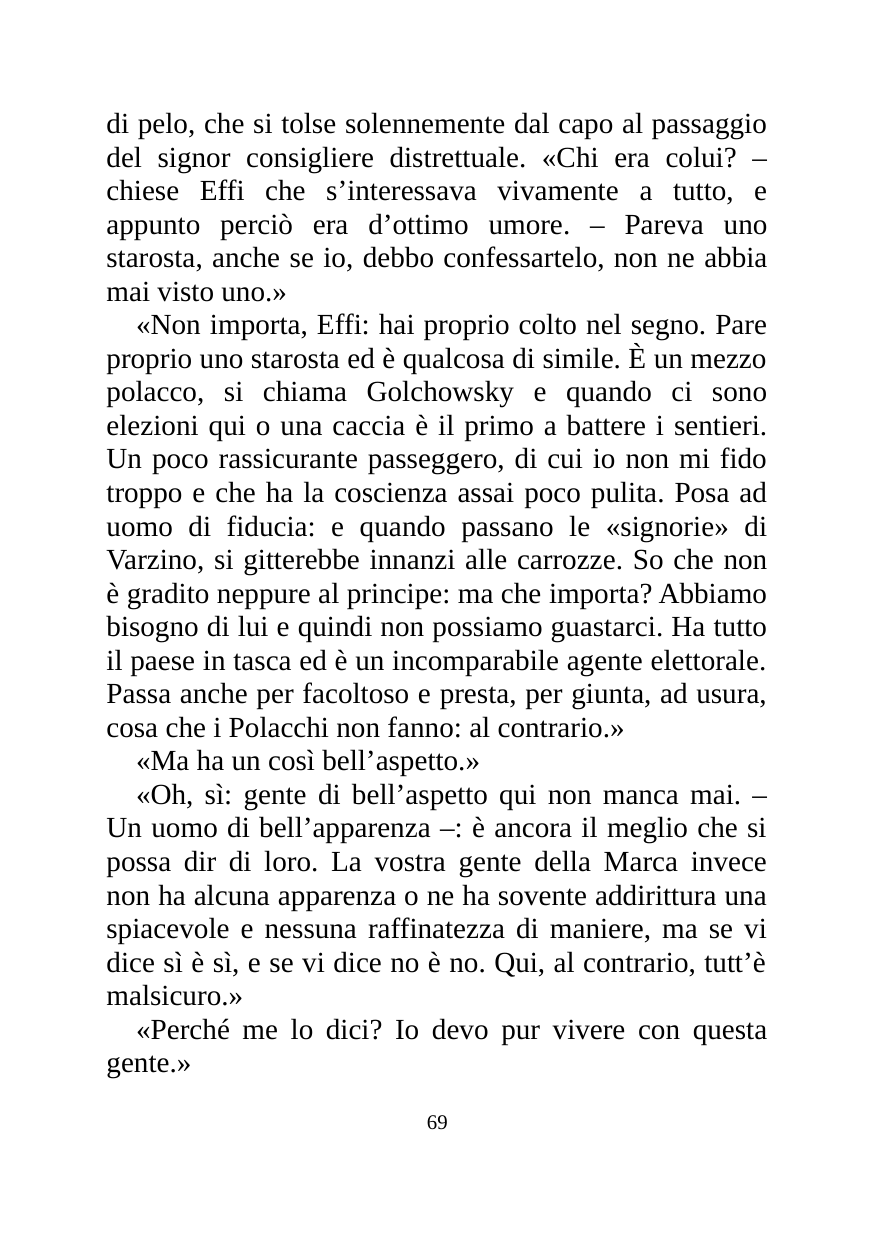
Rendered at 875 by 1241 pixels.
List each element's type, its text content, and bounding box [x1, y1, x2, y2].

text «Non importa, Effi: hai proprio colto nel segno. Pare proprio uno starosta ed è qualcosa di simile. È un mezzo polacco, si chiama Golchowsky e quando ci sono elezioni qui o una caccia è il primo a battere i sentieri. Un poco rassicurante passeggero, di cui io non mi fido troppo e che ha la coscienza assai poco pulita. Posa ad uomo di fiducia: e quando passano le «signorie» di Varzino, si gitterebbe innanzi alle carrozze. So che non è gradito neppure al principe: ma che importa? Abbiamo bisogno di lui e quindi non possiamo guastarci. Ha tutto il paese in tasca ed è un incomparabile agente elettorale. Passa anche per facoltoso e presta, per giunta, ad usura, cosa che i Polacchi non fanno: al contrario.» [106, 307, 768, 743]
text di pelo, che si tolse solennemente dal capo al passaggio del signor consigliere distrettuale. «Chi era colui? – chiese Effi che s’interessava vivamente a tutto, e appunto perciò era d’ottimo umore. – Pareva uno starosta, anche se io, debbo confessartelo, non ne abbia mai visto uno.» [106, 106, 768, 307]
text «Oh, sì: gente di bell’aspetto qui non manca mai. – Un uomo di bell’apparenza –: è ancora il meglio che si possa dir di loro. La vostra gente della Marca invece non ha alcuna apparenza o ne ha sovente addirittura una spiacevole e nessuna raffinatezza di maniere, ma se vi dice sì è sì, e se vi dice no è no. Qui, al contrario, tutt’è malsicuro.» [106, 777, 768, 1012]
text «Ma ha un così bell’aspetto.» [106, 743, 768, 777]
text «Perché me lo dici? Io devo pur vivere con questa gente.» [106, 1012, 768, 1079]
